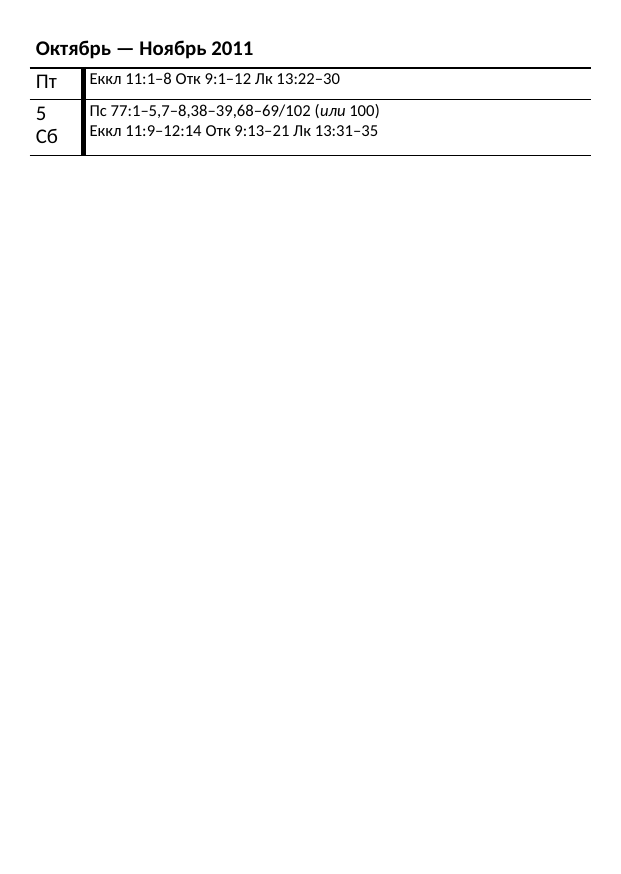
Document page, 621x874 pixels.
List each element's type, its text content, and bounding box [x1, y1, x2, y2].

table_cell 5 Сб [30, 100, 81, 154]
table_cell Еккл 11:1–8 Отк 9:1–12 Лк 13:22–30 [86, 69, 591, 99]
table_cell Пт [30, 69, 81, 99]
table_cell Пс 77:1–5,7–8,38–39,68–69/102 (или 100) Еккл 11:9–12:14 Отк 9:13–21 Лк 13:31–35 [86, 100, 591, 154]
table_header Октябрь — Ноябрь 2011 [30, 30, 591, 67]
